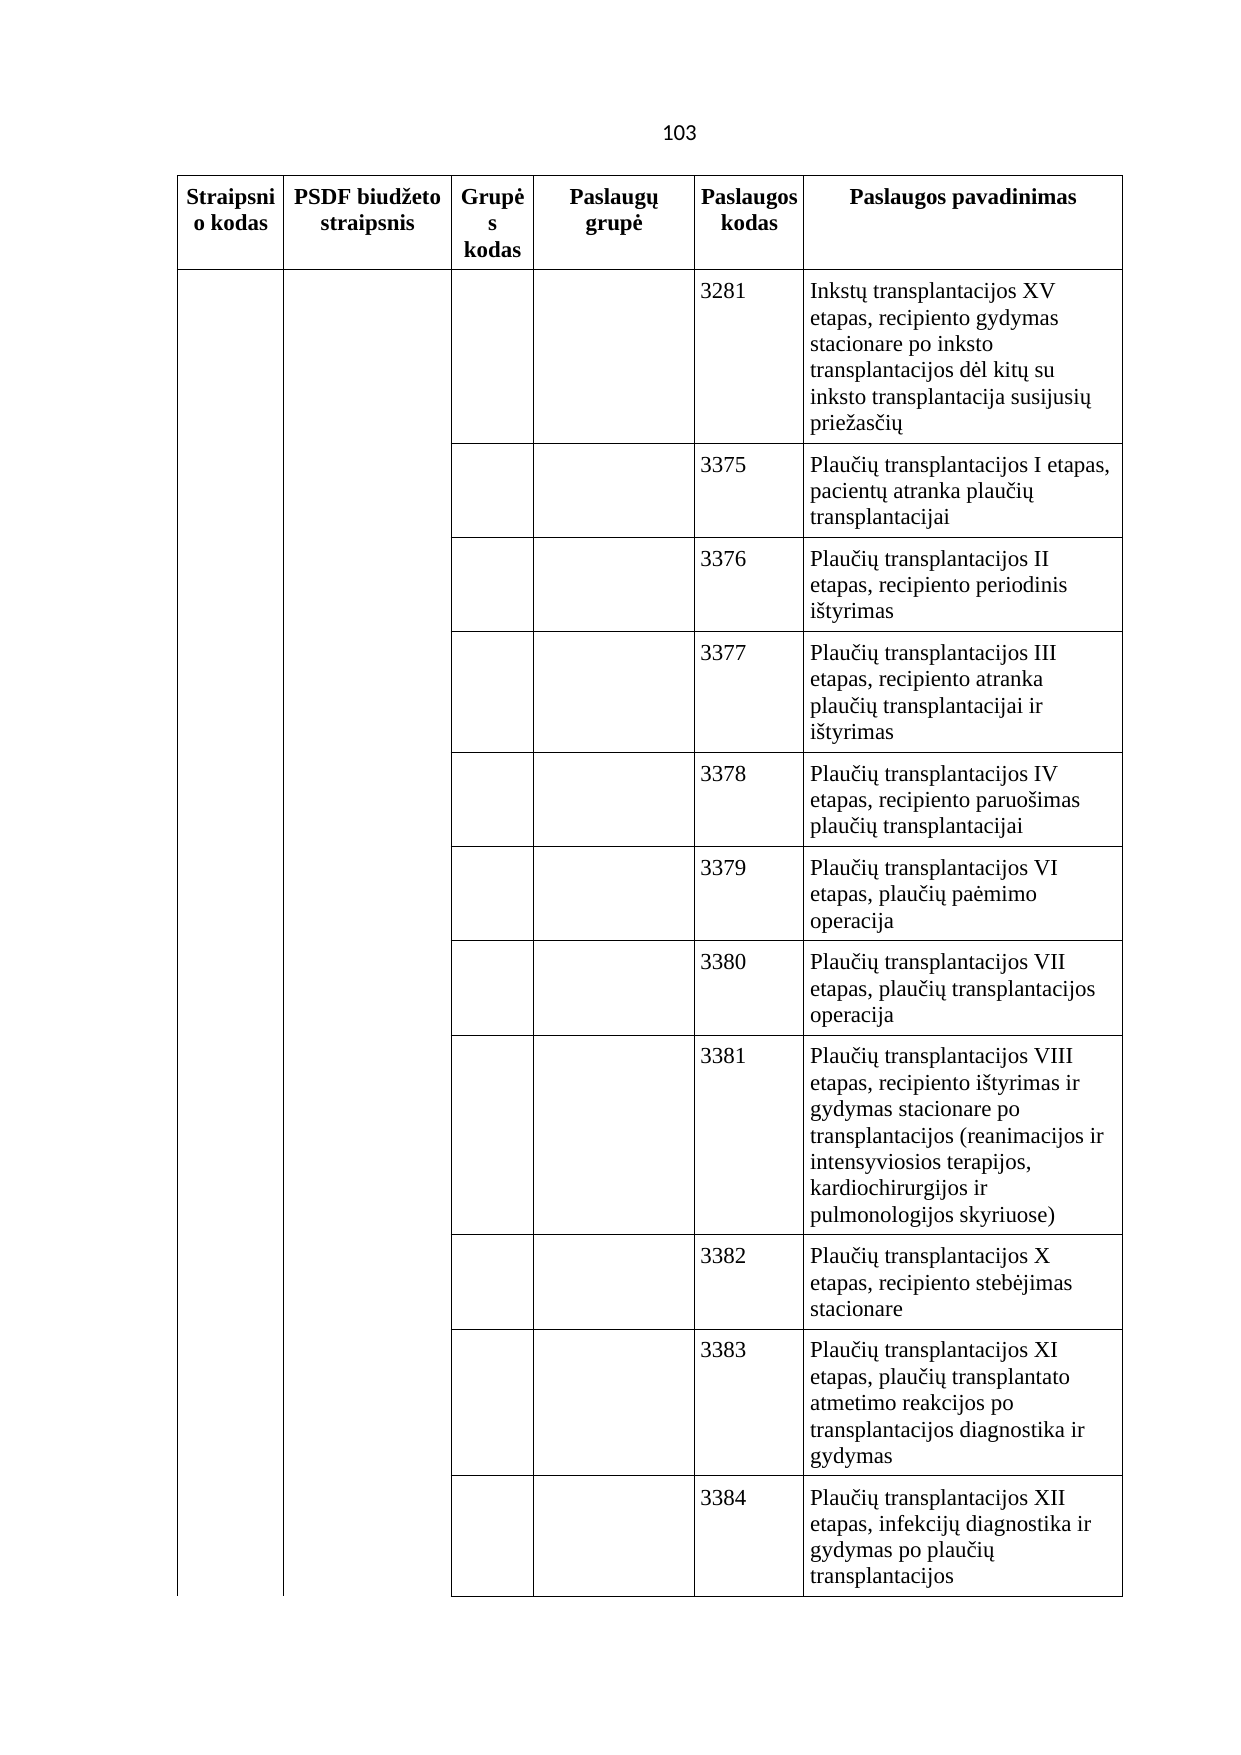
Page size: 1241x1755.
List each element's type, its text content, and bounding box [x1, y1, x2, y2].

table_cell Plaučių transplantacijos VII etapas, plaučių transplantacijos operacija [804, 941, 1122, 1034]
table_cell [178, 940, 283, 1034]
table_cell 3377 [695, 632, 803, 752]
table_cell [534, 1330, 694, 1475]
table_cell [178, 1234, 283, 1328]
table_cell [452, 753, 533, 846]
table_cell [178, 1329, 283, 1475]
table_cell [452, 1235, 533, 1328]
table_cell [284, 270, 451, 442]
table_cell [284, 752, 451, 846]
table_cell [178, 846, 283, 940]
table_cell [284, 1035, 451, 1234]
table_cell [452, 1330, 533, 1475]
table_cell [534, 270, 694, 442]
table_cell [284, 846, 451, 940]
table_cell Plaučių transplantacijos II etapas, recipiento periodinis ištyrimas [804, 538, 1122, 631]
table_cell [452, 1036, 533, 1234]
table_cell 3378 [695, 753, 803, 846]
table_cell [534, 1036, 694, 1234]
table_cell 3382 [695, 1235, 803, 1328]
table_cell [452, 1476, 533, 1596]
table_cell 3380 [695, 941, 803, 1034]
table_cell 3383 [695, 1330, 803, 1475]
table_cell [284, 443, 451, 537]
table_cell Plaučių transplantacijos VI etapas, plaučių paėmimo operacija [804, 847, 1122, 940]
table_cell [452, 538, 533, 631]
table_cell [534, 847, 694, 940]
table_cell [284, 537, 451, 631]
table_cell Plaučių transplantacijos X etapas, recipiento stebėjimas stacionare [804, 1235, 1122, 1328]
table_cell [534, 632, 694, 752]
table_cell [534, 941, 694, 1034]
table_cell [534, 444, 694, 537]
table_cell [178, 270, 283, 442]
table_header Paslaugų grupė [534, 176, 694, 269]
table_cell [284, 1475, 451, 1596]
table_cell [284, 940, 451, 1034]
table_cell [284, 631, 451, 752]
table_cell Plaučių transplantacijos I etapas, pacientų atranka plaučių transplantacijai [804, 444, 1122, 537]
table_header PSDF biudžeto straipsnis [284, 176, 451, 269]
table_cell Plaučių transplantacijos IV etapas, recipiento paruošimas plaučių transplantacijai [804, 753, 1122, 846]
table_cell [178, 631, 283, 752]
table_cell Plaučių transplantacijos XI etapas, plaučių transplantato atmetimo reakcijos po transplantacijos diagnostika ir gydymas [804, 1330, 1122, 1475]
table_header Paslaugos pavadinimas [804, 176, 1122, 269]
table_cell [452, 847, 533, 940]
table_cell Plaučių transplantacijos III etapas, recipiento atranka plaučių transplantacijai ir ištyrimas [804, 632, 1122, 752]
table_cell [178, 1035, 283, 1234]
table_cell [534, 538, 694, 631]
table_cell [534, 753, 694, 846]
table_cell 3281 [695, 270, 803, 442]
table_cell 3384 [695, 1476, 803, 1596]
table_cell [452, 632, 533, 752]
table_cell 3376 [695, 538, 803, 631]
table_cell [452, 444, 533, 537]
table_cell [178, 537, 283, 631]
table_cell [178, 443, 283, 537]
table_cell Inkstų transplantacijos XV etapas, recipiento gydymas stacionare po inksto transplantacijos dėl kitų su inksto transplantacija susijusių priežasčių [804, 270, 1122, 442]
table_cell 3379 [695, 847, 803, 940]
table_cell [178, 752, 283, 846]
table_cell Plaučių transplantacijos VIII etapas, recipiento ištyrimas ir gydymas stacionare po transplantacijos (reanimacijos ir intensyviosios terapijos, kardiochirurgijos ir pulmonologijos skyriuose) [804, 1036, 1122, 1234]
table_cell [534, 1476, 694, 1596]
table_cell [284, 1329, 451, 1475]
table_header Paslaugos kodas [695, 176, 803, 269]
table_cell Plaučių transplantacijos XII etapas, infekcijų diagnostika ir gydymas po plaučių transplantacijos [804, 1476, 1122, 1596]
table_cell [452, 270, 533, 442]
table_cell 3381 [695, 1036, 803, 1234]
table_cell [178, 1475, 283, 1596]
table_cell [452, 941, 533, 1034]
table_header Grupės kodas [452, 176, 533, 269]
table_cell [284, 1234, 451, 1328]
table_cell [534, 1235, 694, 1328]
table_cell 3375 [695, 444, 803, 537]
table_header Straipsnio kodas [178, 176, 283, 269]
